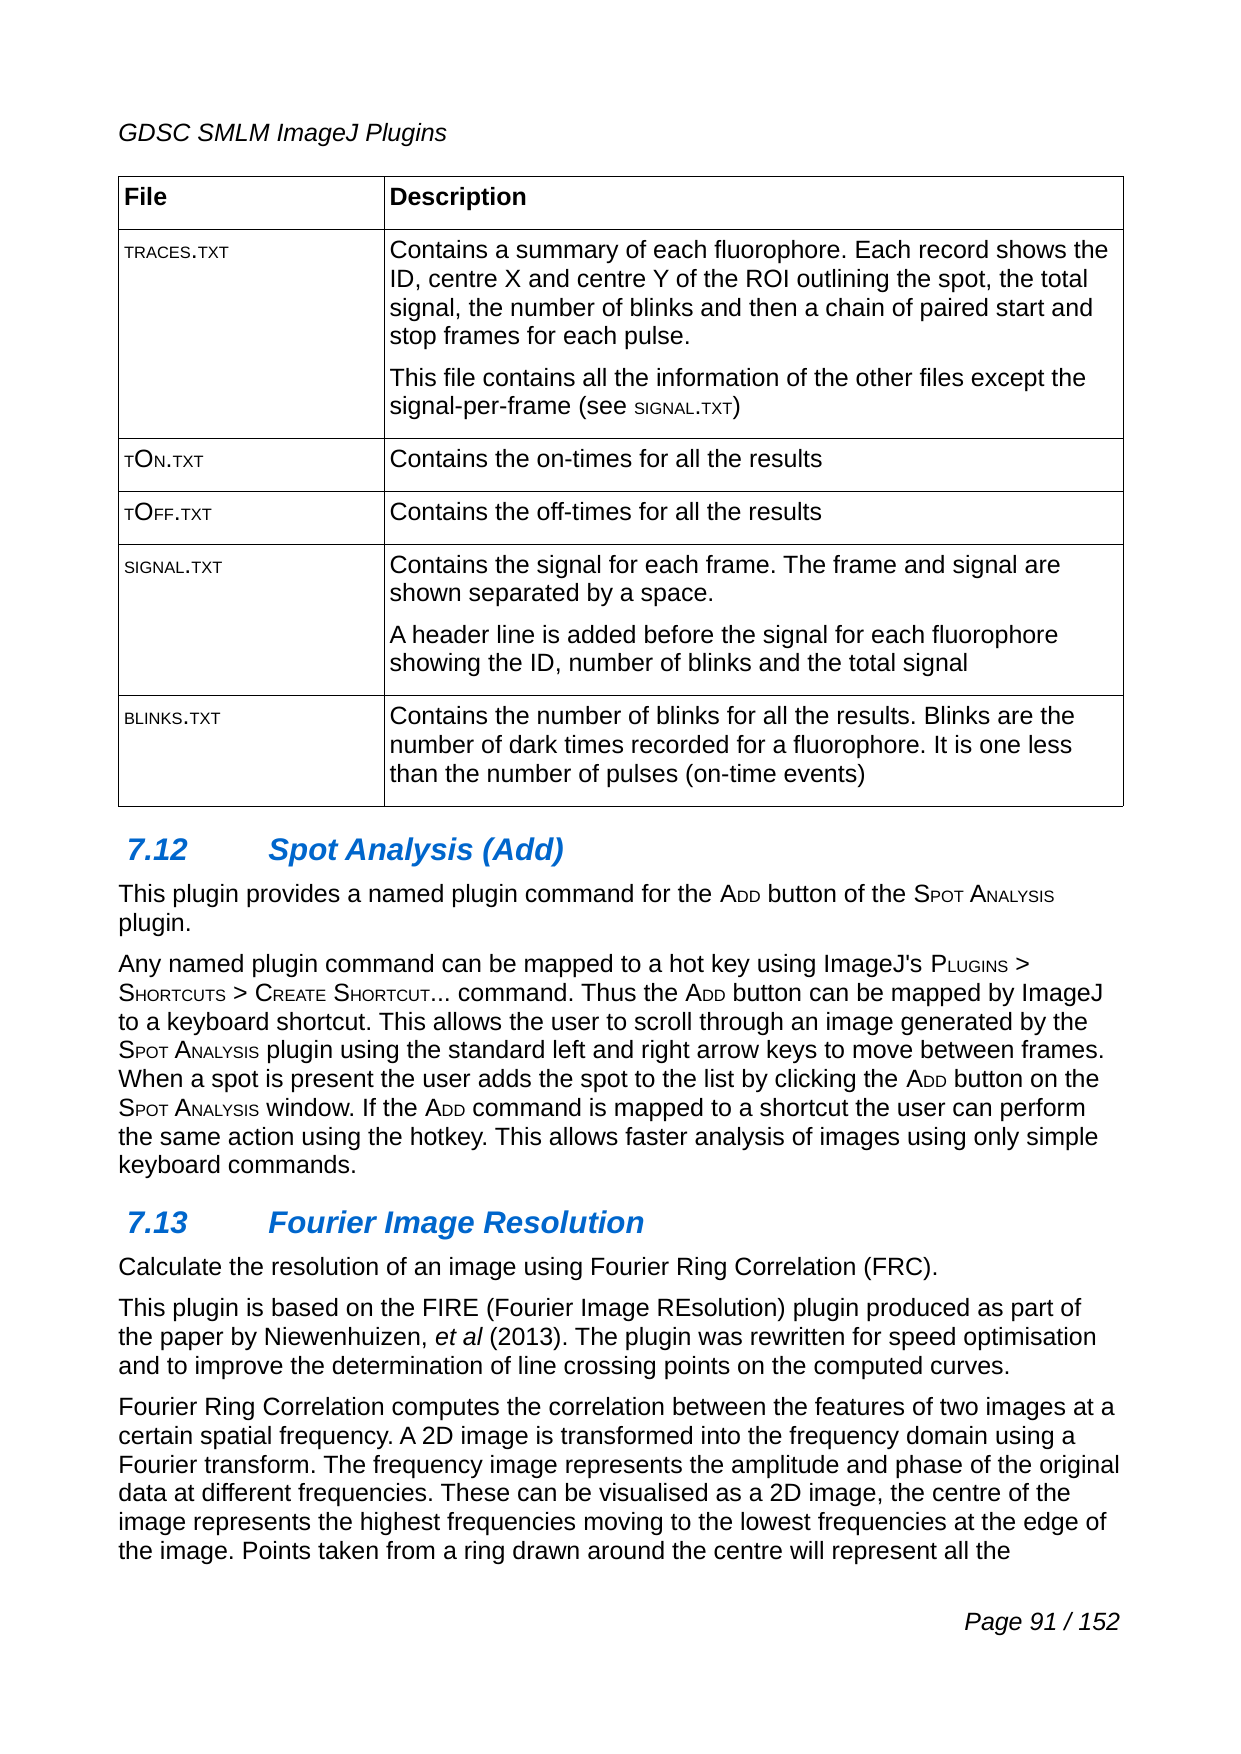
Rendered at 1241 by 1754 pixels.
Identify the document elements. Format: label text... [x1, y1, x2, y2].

table_cell Contains the on-times for all the results [385, 439, 1123, 491]
table_cell Contains the signal for each frame. The frame and signal are shown separated by a space. A header line is added before the signal for each fluorophore showing the ID, number of blinks and the total signal [385, 545, 1123, 695]
subtitle Spot Analysis (Add) [118, 831, 1122, 867]
table_cell traces.txt [119, 230, 384, 438]
text Calculate the resolution of an image using Fourier Ring Correlation (FRC). [118, 1252, 1122, 1281]
text This plugin is based on the FIRE (Fourier Image REsolution) plugin produced as part of the paper by Niewenhuizen, et al (2013). The plugin was rewritten for speed optimisation and to improve the determination of line crossing points on the computed curves. [118, 1293, 1122, 1379]
text Any named plugin command can be mapped to a hot key using ImageJ's Plugins > Shortcuts > Create Shortcut... command. Thus the Add button can be mapped by ImageJ to a keyboard shortcut. This allows the user to scroll through an image generated by the Spot Analysis plugin using the standard left and right arrow keys to move between frames. When a spot is present the user adds the spot to the list by clicking the Add button on the Spot Analysis window. If the Add command is mapped to a shortcut the user can perform the same action using the hotkey. This allows faster analysis of images using only simple keyboard commands. [118, 949, 1122, 1179]
table_header Description [385, 177, 1123, 229]
table_cell Contains the off-times for all the results [385, 492, 1123, 544]
table_cell signal.txt [119, 545, 384, 695]
text Fourier Ring Correlation computes the correlation between the features of two images at a certain spatial frequency. A 2D image is transformed into the frequency domain using a Fourier transform. The frequency image represents the amplitude and phase of the original data at different frequencies. These can be visualised as a 2D image, the centre of the image represents the highest frequencies moving to the lowest frequencies at the edge of the image. Points taken from a ring drawn around the centre will represent all the [118, 1392, 1122, 1564]
table_cell tOff.txt [119, 492, 384, 544]
table_cell blinks.txt [119, 696, 384, 806]
table_cell Contains the number of blinks for all the results. Blinks are the number of dark times recorded for a fluorophore. It is one less than the number of pulses (on-time events) [385, 696, 1123, 806]
table_header File [119, 177, 384, 229]
table_cell tOn.txt [119, 439, 384, 491]
text This plugin provides a named plugin command for the Add button of the Spot Analysis plugin. [118, 879, 1122, 936]
table_cell Contains a summary of each fluorophore. Each record shows the ID, centre X and centre Y of the ROI outlining the spot, the total signal, the number of blinks and then a chain of paired start and stop frames for each pulse. This file contains all the information of the other files except the signal-per-frame (see signal.txt) [385, 230, 1123, 438]
subtitle Fourier Image Resolution [118, 1204, 1122, 1240]
